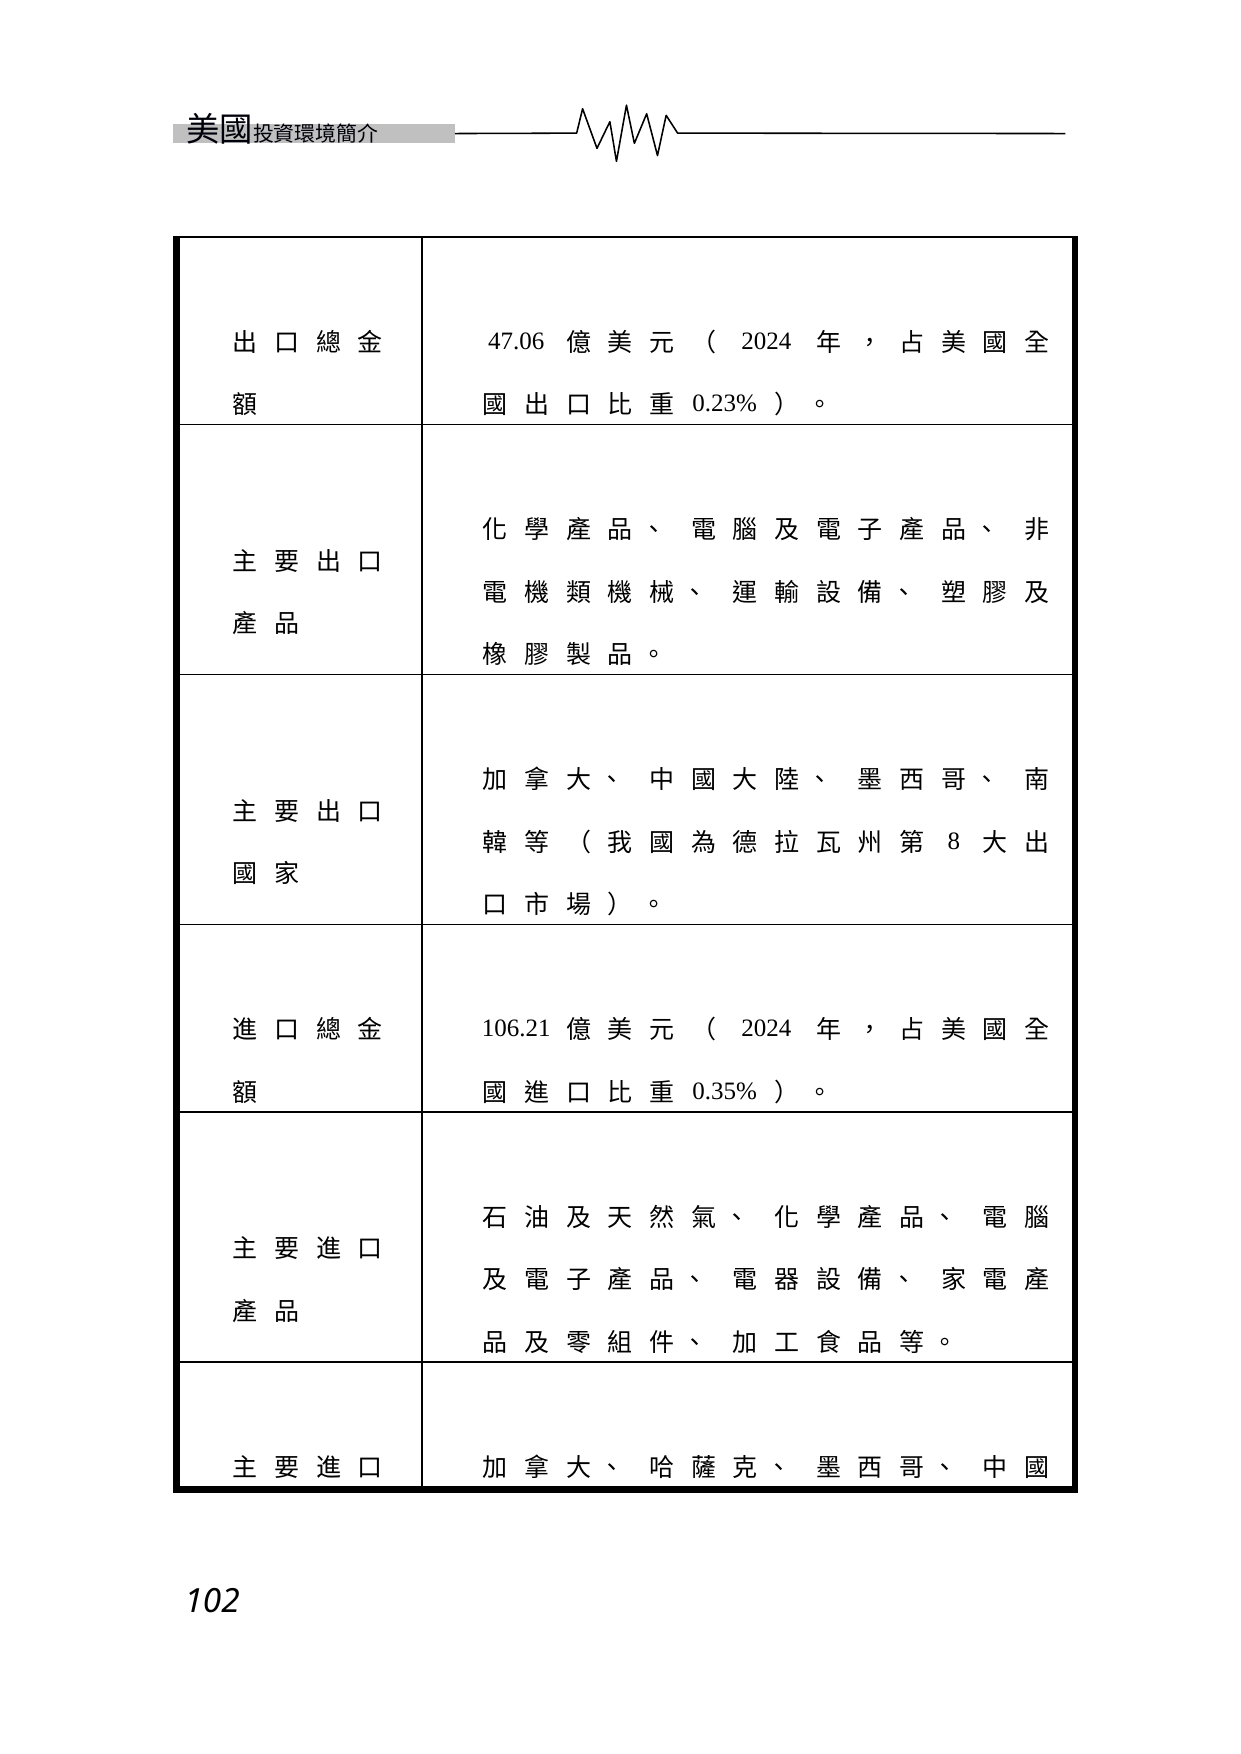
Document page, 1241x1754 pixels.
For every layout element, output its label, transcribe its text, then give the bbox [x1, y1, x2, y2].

table_cell 主要進口 [180, 1363, 421, 1486]
table_cell 化學產品、電腦及電子產品、非電機類機械、運輸設備、塑膠及橡膠製品。 [423, 425, 1072, 674]
table_cell 主要進口產品 [180, 1113, 421, 1361]
table_cell 加拿大、中國大陸、墨西哥、南韓等（我國為德拉瓦州第8大出口市場）。 [423, 675, 1072, 924]
table_cell 47.06億美元（2024年，占美國全國出口比重0.23%）。 [423, 238, 1072, 424]
table_cell 加拿大、哈薩克、墨西哥、中國 [423, 1363, 1072, 1486]
table_cell 106.21億美元（2024年，占美國全國進口比重0.35%）。 [423, 925, 1072, 1111]
table_cell 出口總金額 [180, 238, 421, 424]
table_cell 進口總金額 [180, 925, 421, 1111]
table_cell 主要出口國家 [180, 675, 421, 924]
table_cell 主要出口產品 [180, 425, 421, 674]
table_cell 石油及天然氣、化學產品、電腦及電子產品、電器設備、家電產品及零組件、加工食品等。 [423, 1113, 1072, 1361]
